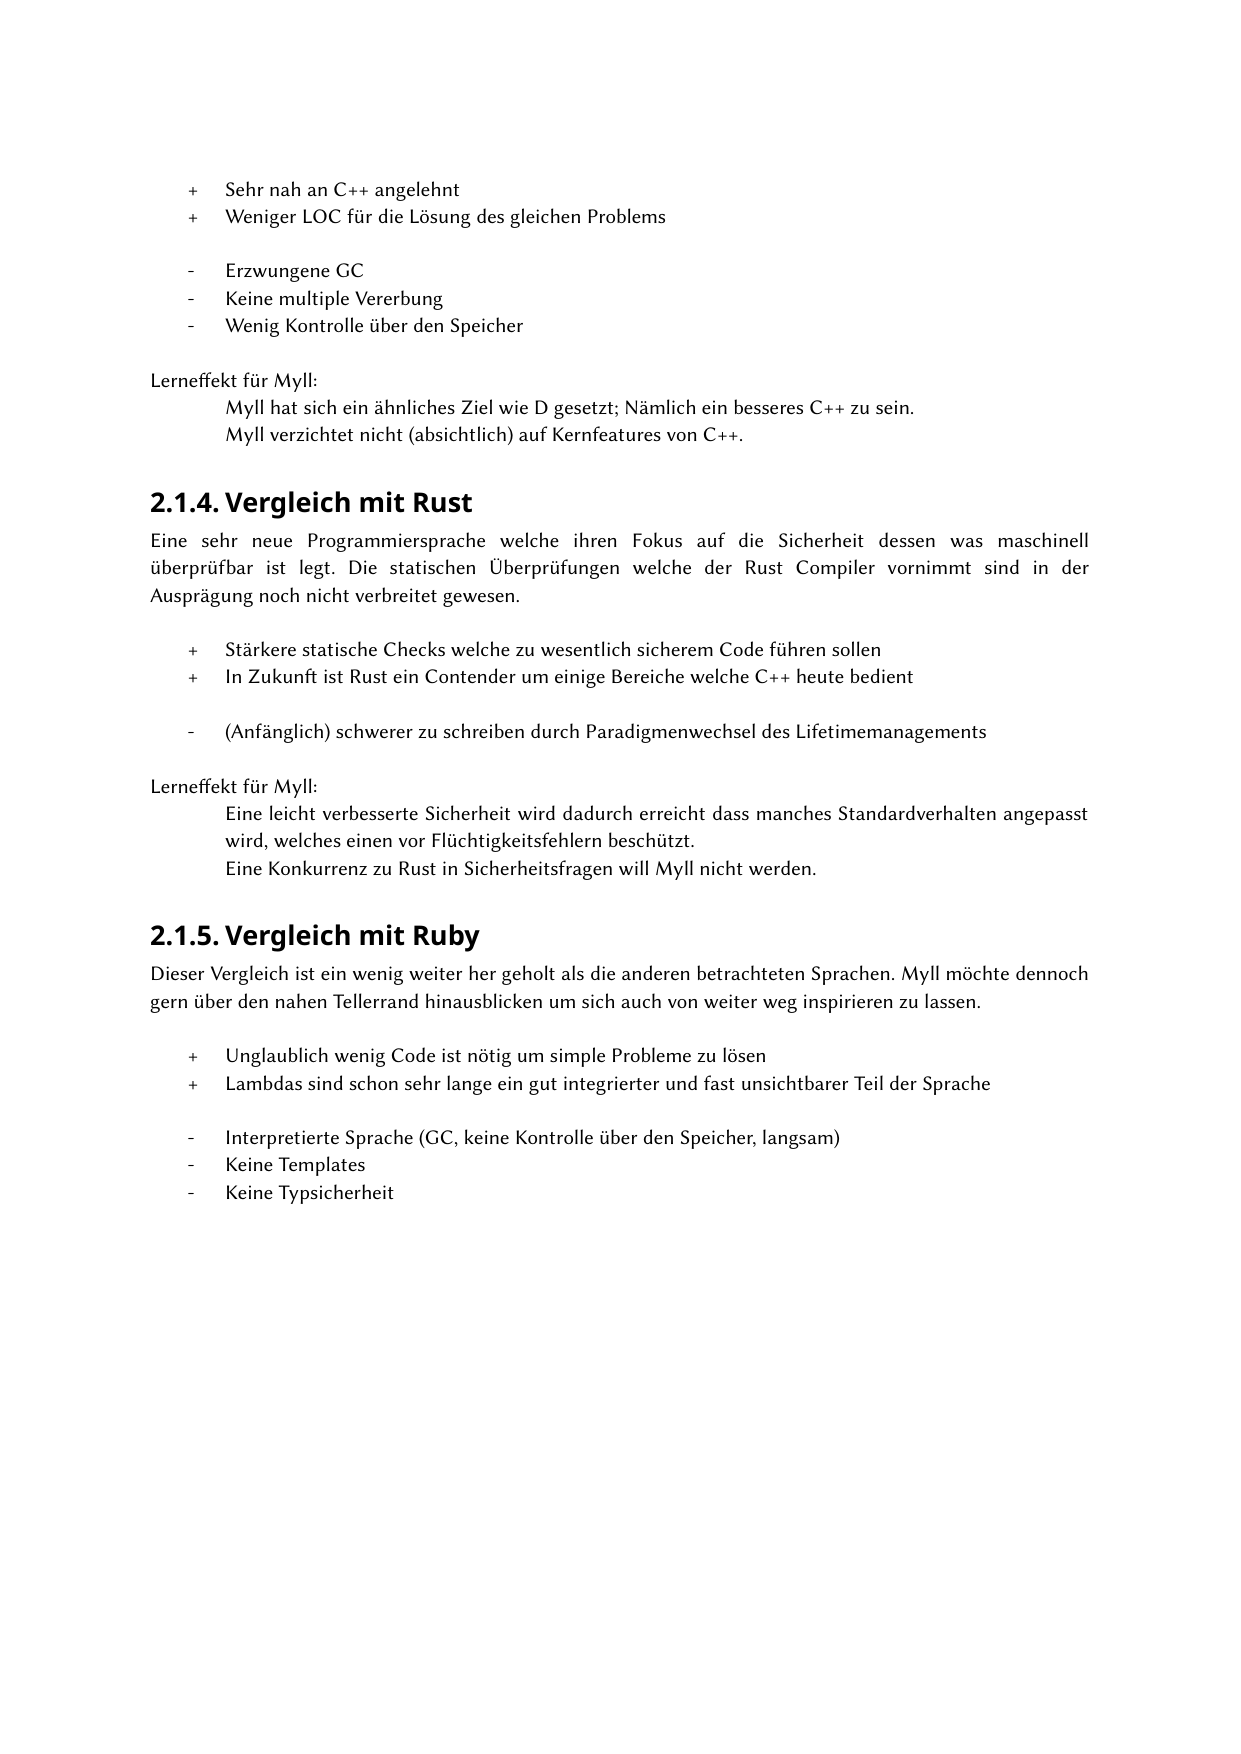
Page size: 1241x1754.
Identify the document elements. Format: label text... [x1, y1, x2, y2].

text Dieser Vergleich ist ein wenig weiter her geholt als die anderen betrachteten Sprachen. Myll möchte dennoch gern über den nahen Tellerrand hinausblicken um sich auch von weiter weg inspirieren zu lassen. [150, 962, 1090, 1013]
text Eine Konkurrenz zu Rust in Sicherheitsfragen will Myll nicht werden. [225, 856, 1090, 880]
list Keine Typsicherheit [187, 1180, 1090, 1204]
list Keine Templates [187, 1153, 1090, 1177]
subtitle Vergleich mit Ruby [150, 917, 1090, 954]
subtitle Vergleich mit Rust [150, 483, 1090, 520]
list Wenig Kontrolle über den Speicher [187, 314, 1090, 337]
list Weniger LOC für die Lösung des gleichen Problems [187, 204, 1090, 228]
text Eine sehr neue Programmiersprache welche ihren Fokus auf die Sicherheit dessen was maschinell überprüfbar ist legt. Die statischen Überprüfungen welche der Rust Compiler vornimmt sind in der Ausprägung noch nicht verbreitet gewesen. [150, 529, 1090, 607]
list Erzwungene GC [187, 259, 1090, 283]
list Keine multiple Vererbung [187, 286, 1090, 310]
text Myll verzichtet nicht (absichtlich) auf Kernfeatures von C++. [225, 423, 1090, 447]
list Lambdas sind schon sehr lange ein gut integrierter und fast unsichtbarer Teil der Sprache [187, 1071, 1090, 1095]
text Lerneffekt für Myll: [150, 774, 1090, 798]
list Unglaublich wenig Code ist nötig um simple Probleme zu lösen [187, 1044, 1090, 1068]
list Stärkere statische Checks welche zu wesentlich sicherem Code führen sollen [187, 638, 1090, 662]
text Eine leicht verbesserte Sicherheit wird dadurch erreicht dass manches Standardverhalten angepasst wird, welches einen vor Flüchtigkeitsfehlern beschützt. [225, 802, 1090, 853]
list Sehr nah an C++ angelehnt [187, 177, 1090, 201]
list In Zukunft ist Rust ein Contender um einige Bereiche welche C++ heute bedient [187, 665, 1090, 689]
text Myll hat sich ein ähnliches Ziel wie D gesetzt; Nämlich ein besseres C++ zu sein. [225, 396, 1090, 419]
text Lerneffekt für Myll: [150, 368, 1090, 392]
list (Anfänglich) schwerer zu schreiben durch Paradigmenwechsel des Lifetimemanagements [187, 720, 1090, 743]
list Interpretierte Sprache (GC, keine Kontrolle über den Speicher, langsam) [187, 1126, 1090, 1149]
